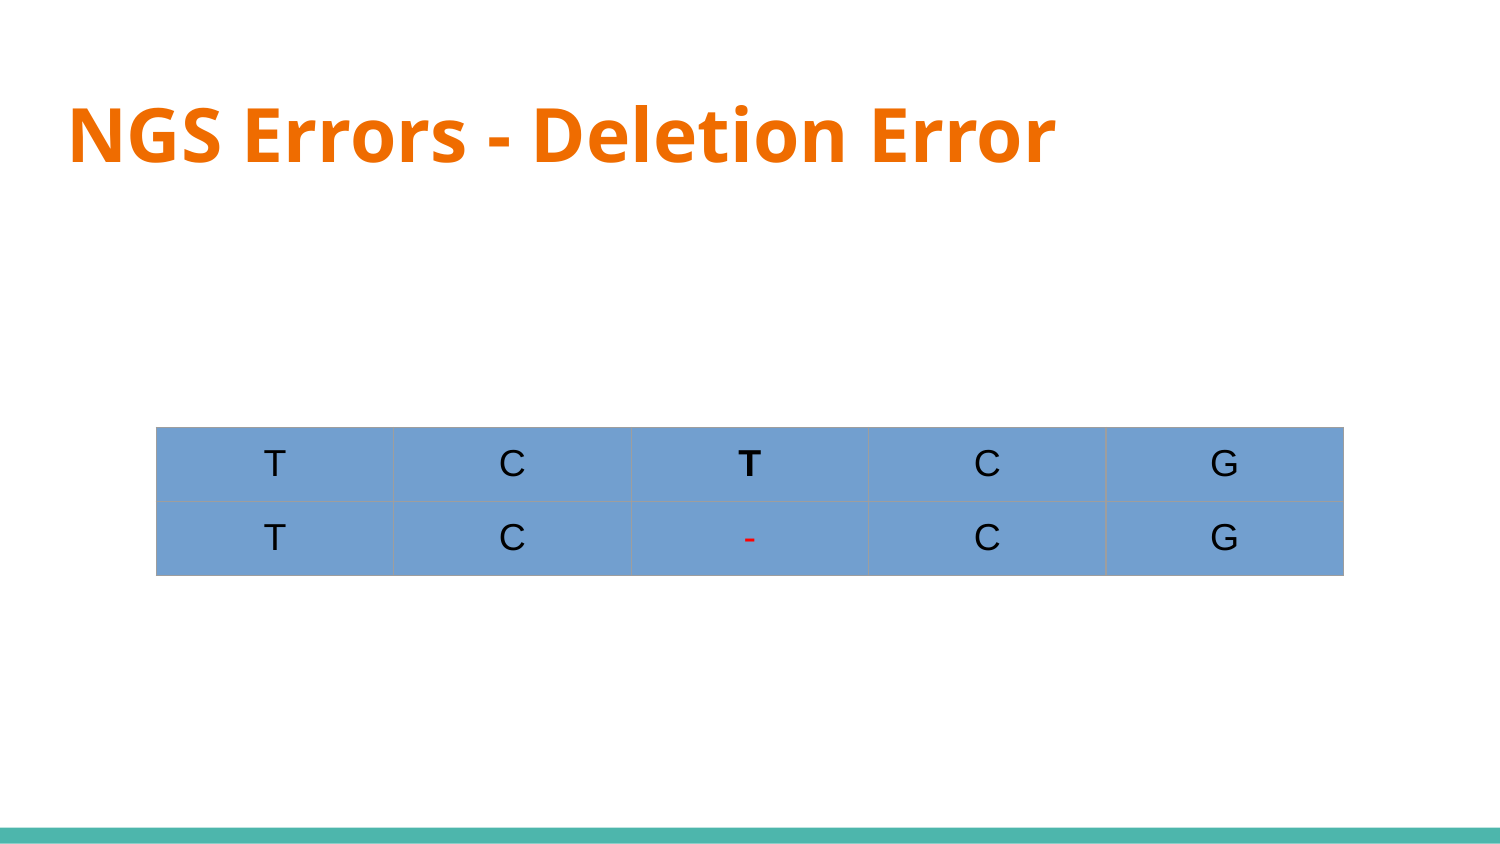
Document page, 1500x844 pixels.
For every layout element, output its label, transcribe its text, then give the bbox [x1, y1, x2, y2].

table_header T [632, 428, 868, 501]
table_header G [1107, 428, 1343, 501]
table_header C [869, 428, 1105, 501]
table_cell G [1107, 502, 1343, 575]
title NGS Errors - Deletion Error [51, 72, 1449, 189]
table_header C [394, 428, 631, 501]
table_header T [157, 428, 393, 501]
table_cell C [869, 502, 1105, 575]
table_cell C [394, 502, 631, 575]
table_cell - [632, 502, 868, 575]
table_cell T [157, 502, 393, 575]
